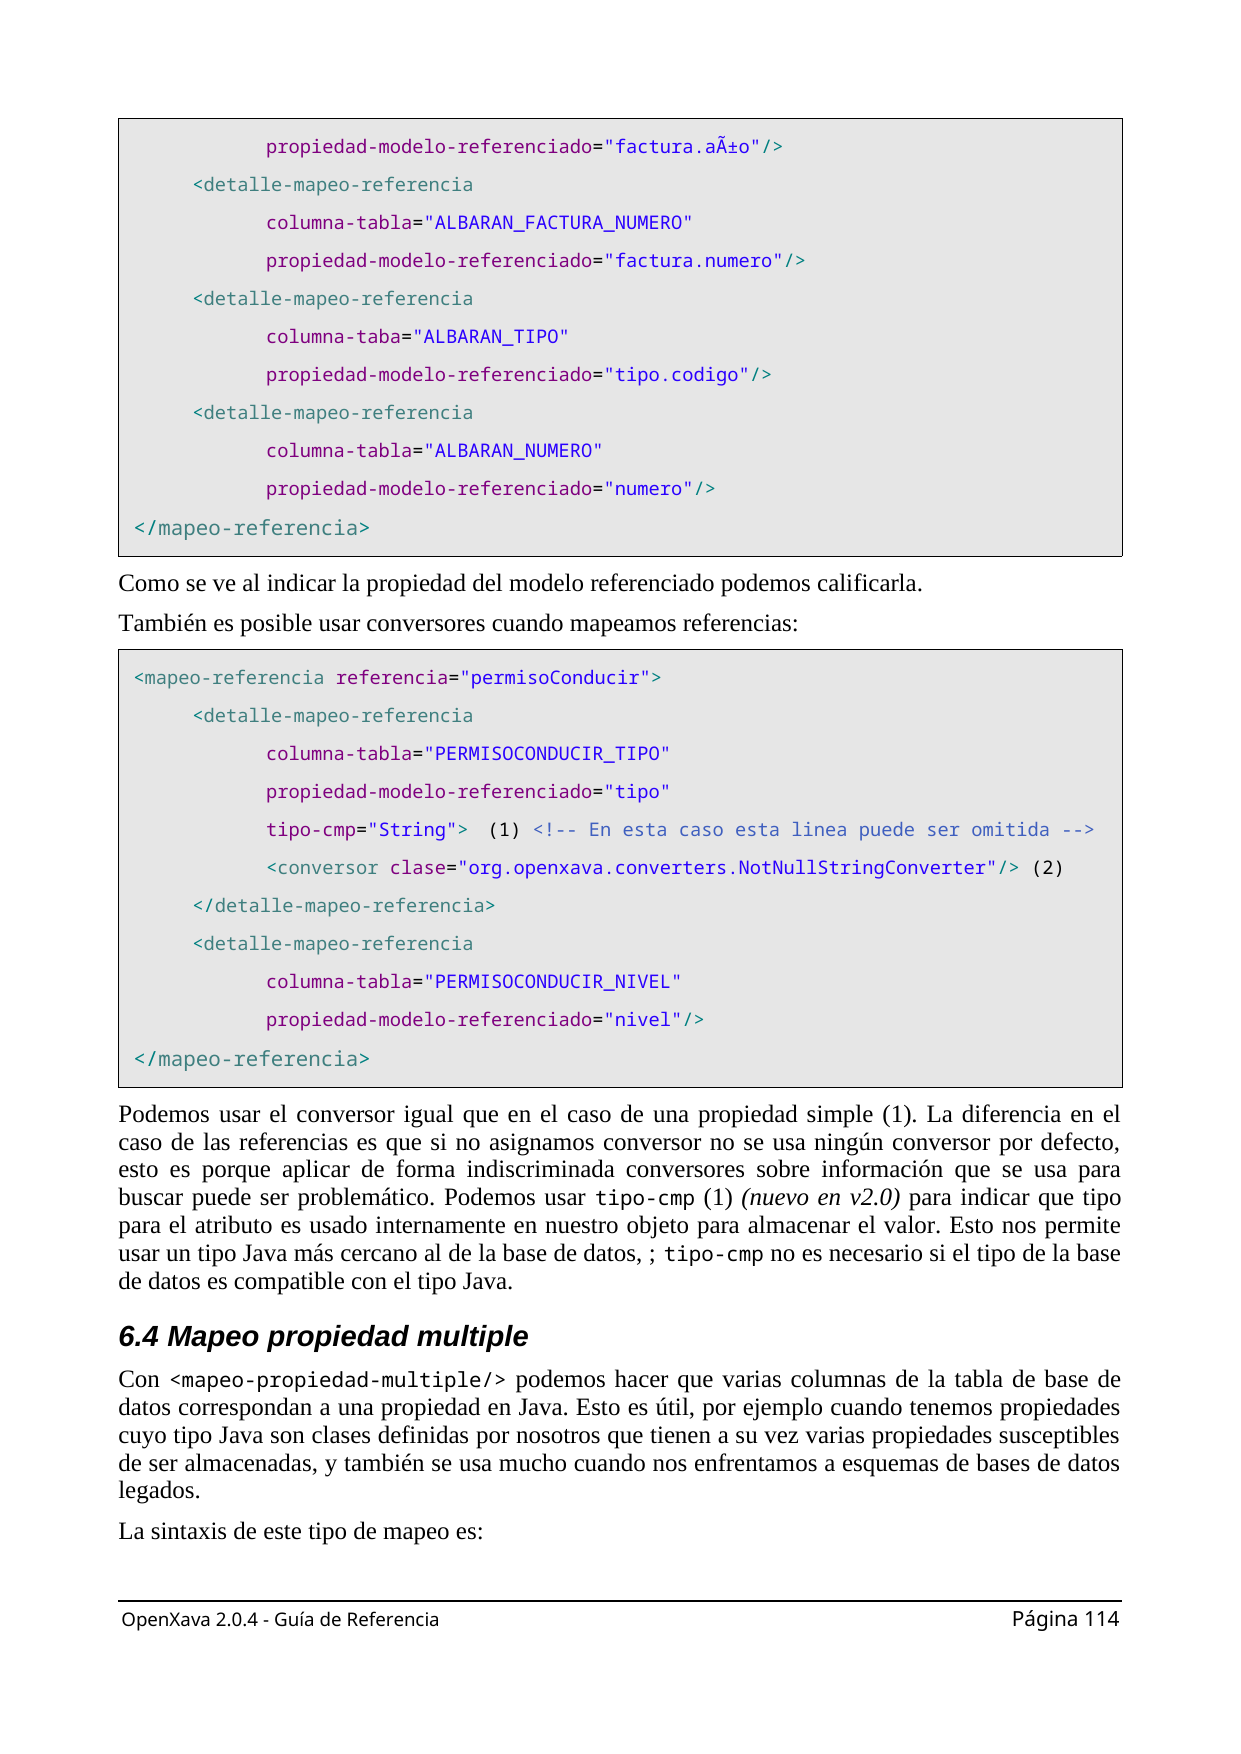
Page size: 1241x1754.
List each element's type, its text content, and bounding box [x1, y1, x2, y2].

text propiedad-modelo-referenciado="tipo.codigo"/> [119, 346, 1122, 384]
text <conversor clase="org.openxava.converters.NotNullStringConverter"/> (2) [119, 839, 1122, 877]
text Como se ve al indicar la propiedad del modelo referenciado podemos calificarla. [118, 569, 1122, 597]
text columna-taba="ALBARAN_TIPO" [119, 308, 1122, 346]
text tipo-cmp="String"> (1) <!-- En esta caso esta linea puede ser omitida --> [119, 801, 1122, 839]
text propiedad-modelo-referenciado="tipo" [119, 763, 1122, 801]
text La sintaxis de este tipo de mapeo es: [118, 1517, 1122, 1544]
text </mapeo-referencia> [119, 498, 1122, 556]
text <detalle-mapeo-referencia [119, 915, 1122, 953]
text columna-tabla="PERMISOCONDUCIR_TIPO" [119, 725, 1122, 763]
text </mapeo-referencia> [119, 1029, 1122, 1087]
text <detalle-mapeo-referencia [119, 384, 1122, 422]
text </detalle-mapeo-referencia> [119, 877, 1122, 915]
text Con <mapeo-propiedad-multiple/> podemos hacer que varias columnas de la tabla de base de datos correspondan a una propiedad en Java. Esto es útil, por ejemplo cuando tenemos propiedades cuyo tipo Java son clases definidas por nosotros que tienen a su vez varias propiedades susceptibles de ser almacenadas, y también se usa mucho cuando nos enfrentamos a esquemas de bases de datos legados. [118, 1365, 1122, 1504]
text propiedad-modelo-referenciado="numero"/> [119, 460, 1122, 498]
text columna-tabla="ALBARAN_NUMERO" [119, 422, 1122, 460]
text propiedad-modelo-referenciado="nivel"/> [119, 991, 1122, 1029]
text <detalle-mapeo-referencia [119, 270, 1122, 308]
text Podemos usar el conversor igual que en el caso de una propiedad simple (1). La diferencia en el caso de las referencias es que si no asignamos conversor no se usa ningún conversor por defecto, esto es porque aplicar de forma indiscriminada conversores sobre información que se usa para buscar puede ser problemático. Podemos usar tipo-cmp (1) (nuevo en v2.0) para indicar que tipo para el atributo es usado internamente en nuestro objeto para almacenar el valor. Esto nos permite usar un tipo Java más cercano al de la base de datos, ; tipo-cmp no es necesario si el tipo de la base de datos es compatible con el tipo Java. [118, 1100, 1122, 1295]
text propiedad-modelo-referenciado="factura.numero"/> [119, 232, 1122, 270]
text <detalle-mapeo-referencia [119, 687, 1122, 725]
text columna-tabla="ALBARAN_FACTURA_NUMERO" [119, 194, 1122, 232]
text <detalle-mapeo-referencia [119, 156, 1122, 194]
subtitle Mapeo propiedad multiple [118, 1320, 1122, 1353]
text También es posible usar conversores cuando mapeamos referencias: [118, 609, 1122, 637]
text columna-tabla="PERMISOCONDUCIR_NIVEL" [119, 953, 1122, 991]
text <mapeo-referencia referencia="permisoConducir"> [119, 650, 1122, 687]
text propiedad-modelo-referenciado="factura.aÃ±o"/> [119, 119, 1122, 156]
